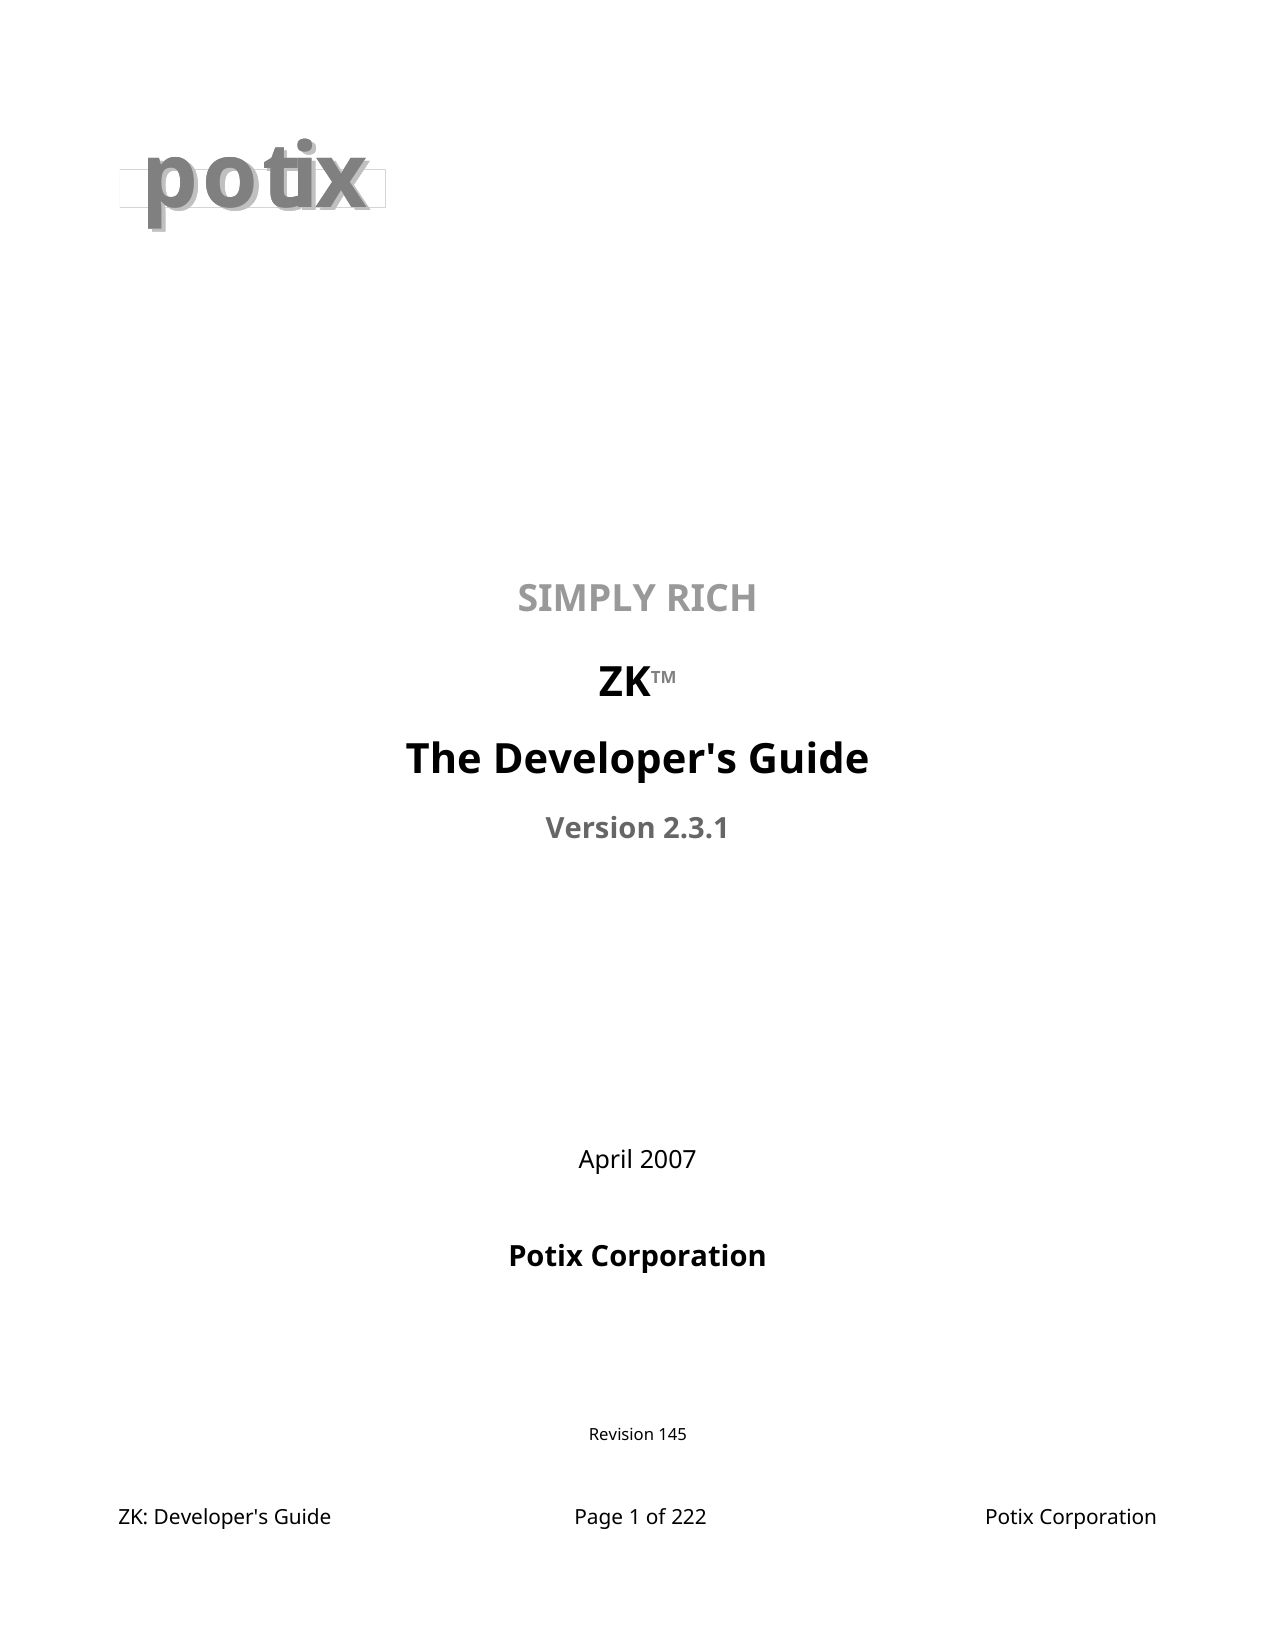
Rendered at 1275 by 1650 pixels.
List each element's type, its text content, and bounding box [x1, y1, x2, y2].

text ZKTM [118, 652, 1157, 708]
text The Developer's Guide [118, 729, 1157, 786]
text Revision 145 [118, 1422, 1157, 1445]
text Potix Corporation [118, 1235, 1157, 1275]
text Version 2.3.1 [118, 807, 1157, 847]
text SIMPLY RICH [118, 571, 1157, 622]
text April 2007 [118, 1142, 1157, 1176]
